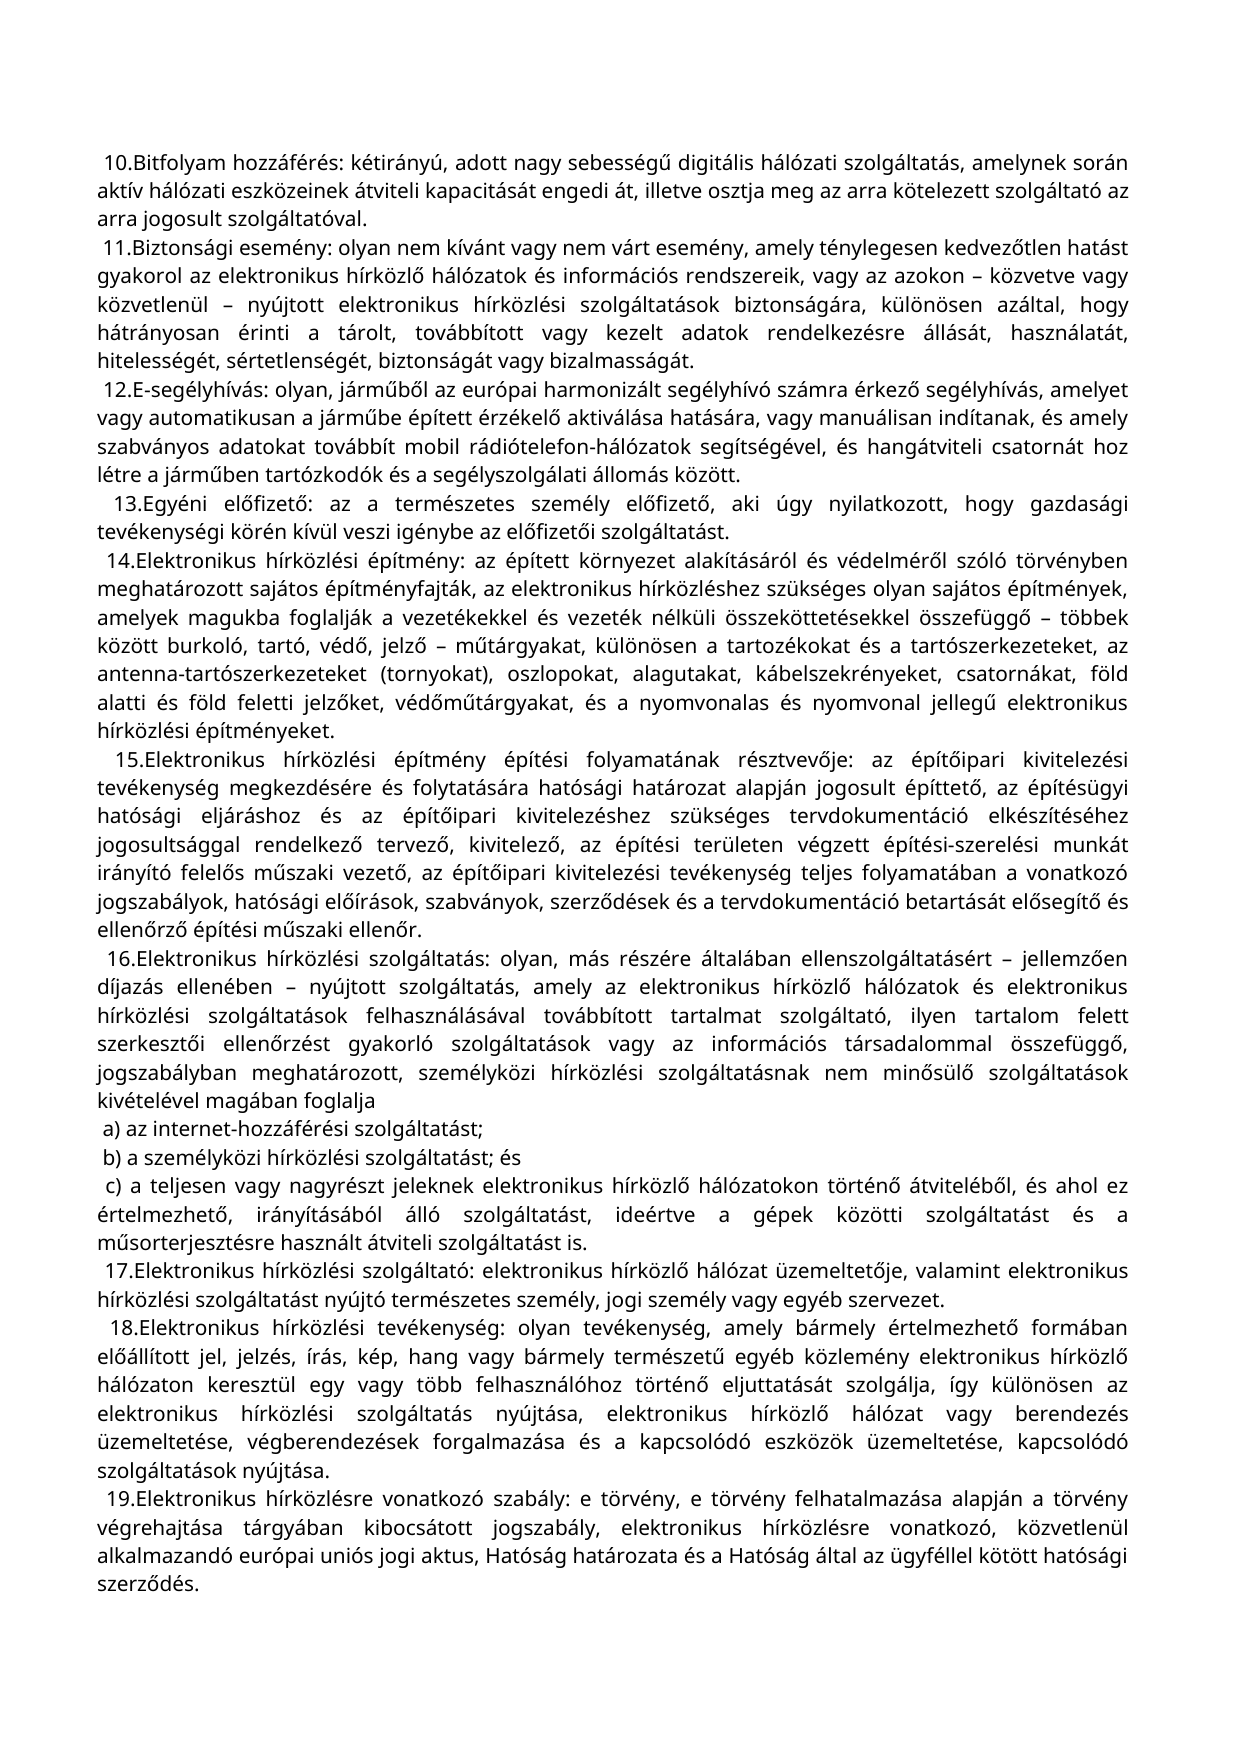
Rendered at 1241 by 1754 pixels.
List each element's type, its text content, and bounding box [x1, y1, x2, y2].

text c) a teljesen vagy nagyrészt jeleknek elektronikus hírközlő hálózatokon történő átviteléből, és ahol ez értelmezhető, irányításából álló szolgáltatást, ideértve a gépek közötti szolgáltatást és a műsorterjesztésre használt átviteli szolgáltatást is. [97, 1171, 1130, 1257]
text 14.Elektronikus hírközlési építmény: az épített környezet alakításáról és védelméről szóló törvényben meghatározott sajátos építményfajták, az elektronikus hírközléshez szükséges olyan sajátos építmények, amelyek magukba foglalják a vezetékekkel és vezeték nélküli összeköttetésekkel összefüggő – többek között burkoló, tartó, védő, jelző – műtárgyakat, különösen a tartozékokat és a tartószerkezeteket, az antenna-tartószerkezeteket (tornyokat), oszlopokat, alagutakat, kábelszekrényeket, csatornákat, föld alatti és föld feletti jelzőket, védőműtárgyakat, és a nyomvonalas és nyomvonal jellegű elektronikus hírközlési építményeket. [97, 546, 1130, 745]
text 17.Elektronikus hírközlési szolgáltató: elektronikus hírközlő hálózat üzemeltetője, valamint elektronikus hírközlési szolgáltatást nyújtó természetes személy, jogi személy vagy egyéb szervezet. [97, 1257, 1130, 1313]
text 18.Elektronikus hírközlési tevékenység: olyan tevékenység, amely bármely értelmezhető formában előállított jel, jelzés, írás, kép, hang vagy bármely természetű egyéb közlemény elektronikus hírközlő hálózaton keresztül egy vagy több felhasználóhoz történő eljuttatását szolgálja, így különösen az elektronikus hírközlési szolgáltatás nyújtása, elektronikus hírközlő hálózat vagy berendezés üzemeltetése, végberendezések forgalmazása és a kapcsolódó eszközök üzemeltetése, kapcsolódó szolgáltatások nyújtása. [97, 1313, 1130, 1484]
text 13.Egyéni előfizető: az a természetes személy előfizető, aki úgy nyilatkozott, hogy gazdasági tevékenységi körén kívül veszi igénybe az előfizetői szolgáltatást. [97, 489, 1130, 546]
text 11.Biztonsági esemény: olyan nem kívánt vagy nem várt esemény, amely ténylegesen kedvezőtlen hatást gyakorol az elektronikus hírközlő hálózatok és információs rendszereik, vagy az azokon – közvetve vagy közvetlenül – nyújtott elektronikus hírközlési szolgáltatások biztonságára, különösen azáltal, hogy hátrányosan érinti a tárolt, továbbított vagy kezelt adatok rendelkezésre állását, használatát, hitelességét, sértetlenségét, biztonságát vagy bizalmasságát. [97, 233, 1130, 375]
text 10.Bitfolyam hozzáférés: kétirányú, adott nagy sebességű digitális hálózati szolgáltatás, amelynek során aktív hálózati eszközeinek átviteli kapacitását engedi át, illetve osztja meg az arra kötelezett szolgáltató az arra jogosult szolgáltatóval. [97, 148, 1130, 233]
text b) a személyközi hírközlési szolgáltatást; és [97, 1143, 1130, 1171]
text 12.E-segélyhívás: olyan, járműből az európai harmonizált segélyhívó számra érkező segélyhívás, amelyet vagy automatikusan a járműbe épített érzékelő aktiválása hatására, vagy manuálisan indítanak, és amely szabványos adatokat továbbít mobil rádiótelefon-hálózatok segítségével, és hangátviteli csatornát hoz létre a járműben tartózkodók és a segélyszolgálati állomás között. [97, 375, 1130, 489]
text 15.Elektronikus hírközlési építmény építési folyamatának résztvevője: az építőipari kivitelezési tevékenység megkezdésére és folytatására hatósági határozat alapján jogosult építtető, az építésügyi hatósági eljáráshoz és az építőipari kivitelezéshez szükséges tervdokumentáció elkészítéséhez jogosultsággal rendelkező tervező, kivitelező, az építési területen végzett építési-szerelési munkát irányító felelős műszaki vezető, az építőipari kivitelezési tevékenység teljes folyamatában a vonatkozó jogszabályok, hatósági előírások, szabványok, szerződések és a tervdokumentáció betartását elősegítő és ellenőrző építési műszaki ellenőr. [97, 745, 1130, 944]
text 19.Elektronikus hírközlésre vonatkozó szabály: e törvény, e törvény felhatalmazása alapján a törvény végrehajtása tárgyában kibocsátott jogszabály, elektronikus hírközlésre vonatkozó, közvetlenül alkalmazandó európai uniós jogi aktus, Hatóság határozata és a Hatóság által az ügyféllel kötött hatósági szerződés. [97, 1484, 1130, 1598]
text 16.Elektronikus hírközlési szolgáltatás: olyan, más részére általában ellenszolgáltatásért – jellemzően díjazás ellenében – nyújtott szolgáltatás, amely az elektronikus hírközlő hálózatok és elektronikus hírközlési szolgáltatások felhasználásával továbbított tartalmat szolgáltató, ilyen tartalom felett szerkesztői ellenőrzést gyakorló szolgáltatások vagy az információs társadalommal összefüggő, jogszabályban meghatározott, személyközi hírközlési szolgáltatásnak nem minősülő szolgáltatások kivételével magában foglalja [97, 944, 1130, 1114]
text a) az internet-hozzáférési szolgáltatást; [97, 1114, 1130, 1143]
